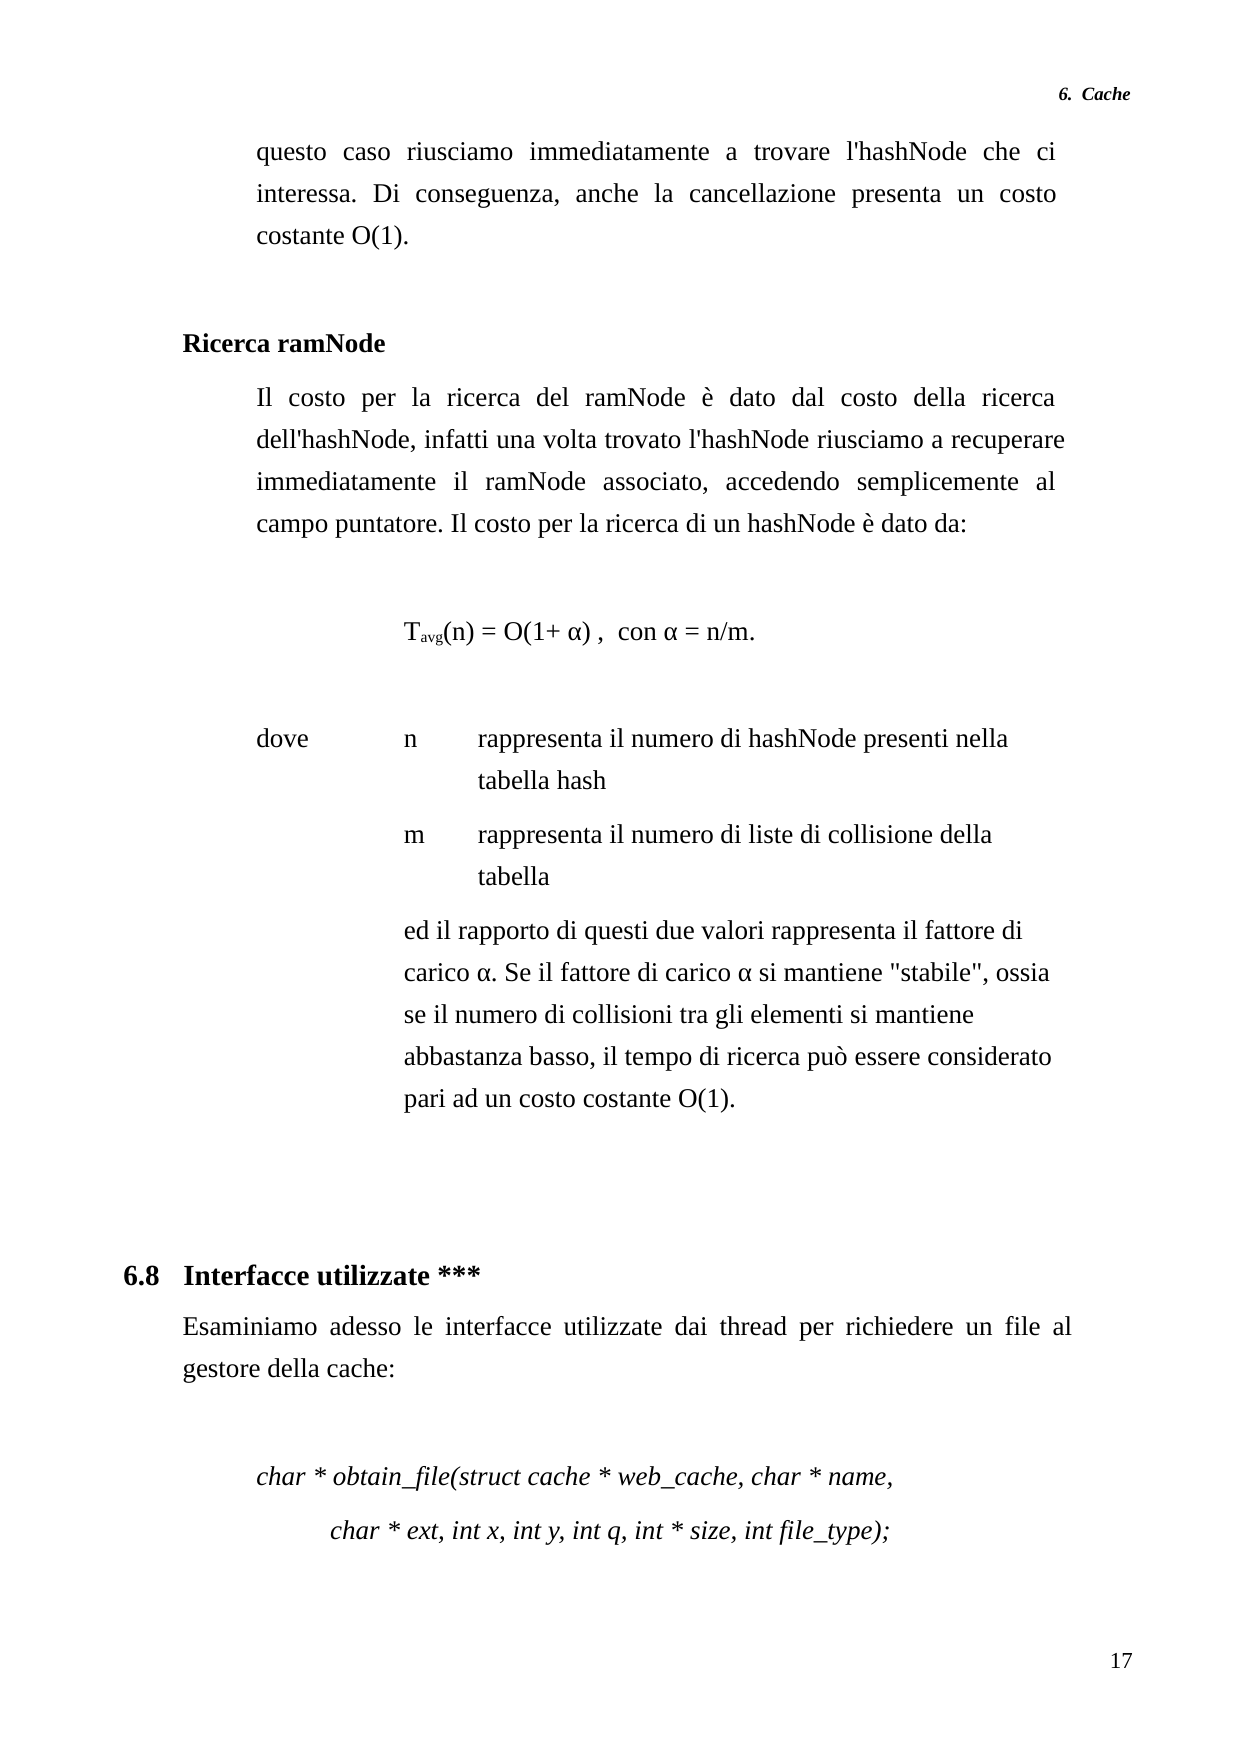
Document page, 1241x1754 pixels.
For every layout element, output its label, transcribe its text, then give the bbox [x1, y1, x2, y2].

text char * ext, int x, int y, int q, int * size, int file_type); [182, 1514, 1073, 1545]
subtitle Interfacce utilizzate *** [123, 1258, 1132, 1292]
text dove n rappresenta il numero di hashNode presenti nella tabella hash [182, 722, 1073, 795]
text questo caso riusciamo immediatamente a trovare l'hashNode che ci interessa. Di conseguenza, anche la cancellazione presenta un costo costante O(1). [182, 135, 1073, 251]
text Esaminiamo adesso le interfacce utilizzate dai thread per richiedere un file al gestore della cache: [182, 1310, 1073, 1383]
text m rappresenta il numero di liste di collisione della tabella [182, 818, 1073, 891]
text ed il rapporto di questi due valori rappresenta il fattore di carico α. Se il fattore di carico α si mantiene "stabile", ossia se il numero di collisioni tra gli elementi si mantiene abbastanza basso, il tempo di ricerca può essere considerato pari ad un costo costante O(1). [182, 914, 1073, 1113]
text Il costo per la ricerca del ramNode è dato dal costo della ricerca dell'hashNode, infatti una volta trovato l'hashNode riusciamo a recuperare immediatamente il ramNode associato, accedendo semplicemente al campo puntatore. Il costo per la ricerca di un hashNode è dato da: [182, 381, 1073, 538]
text Tavg(n) = O(1+ α) , con α = n/m. [182, 614, 1073, 646]
text char * obtain_file(struct cache * web_cache, char * name, [182, 1460, 1073, 1491]
text Ricerca ramNode [182, 327, 1073, 358]
